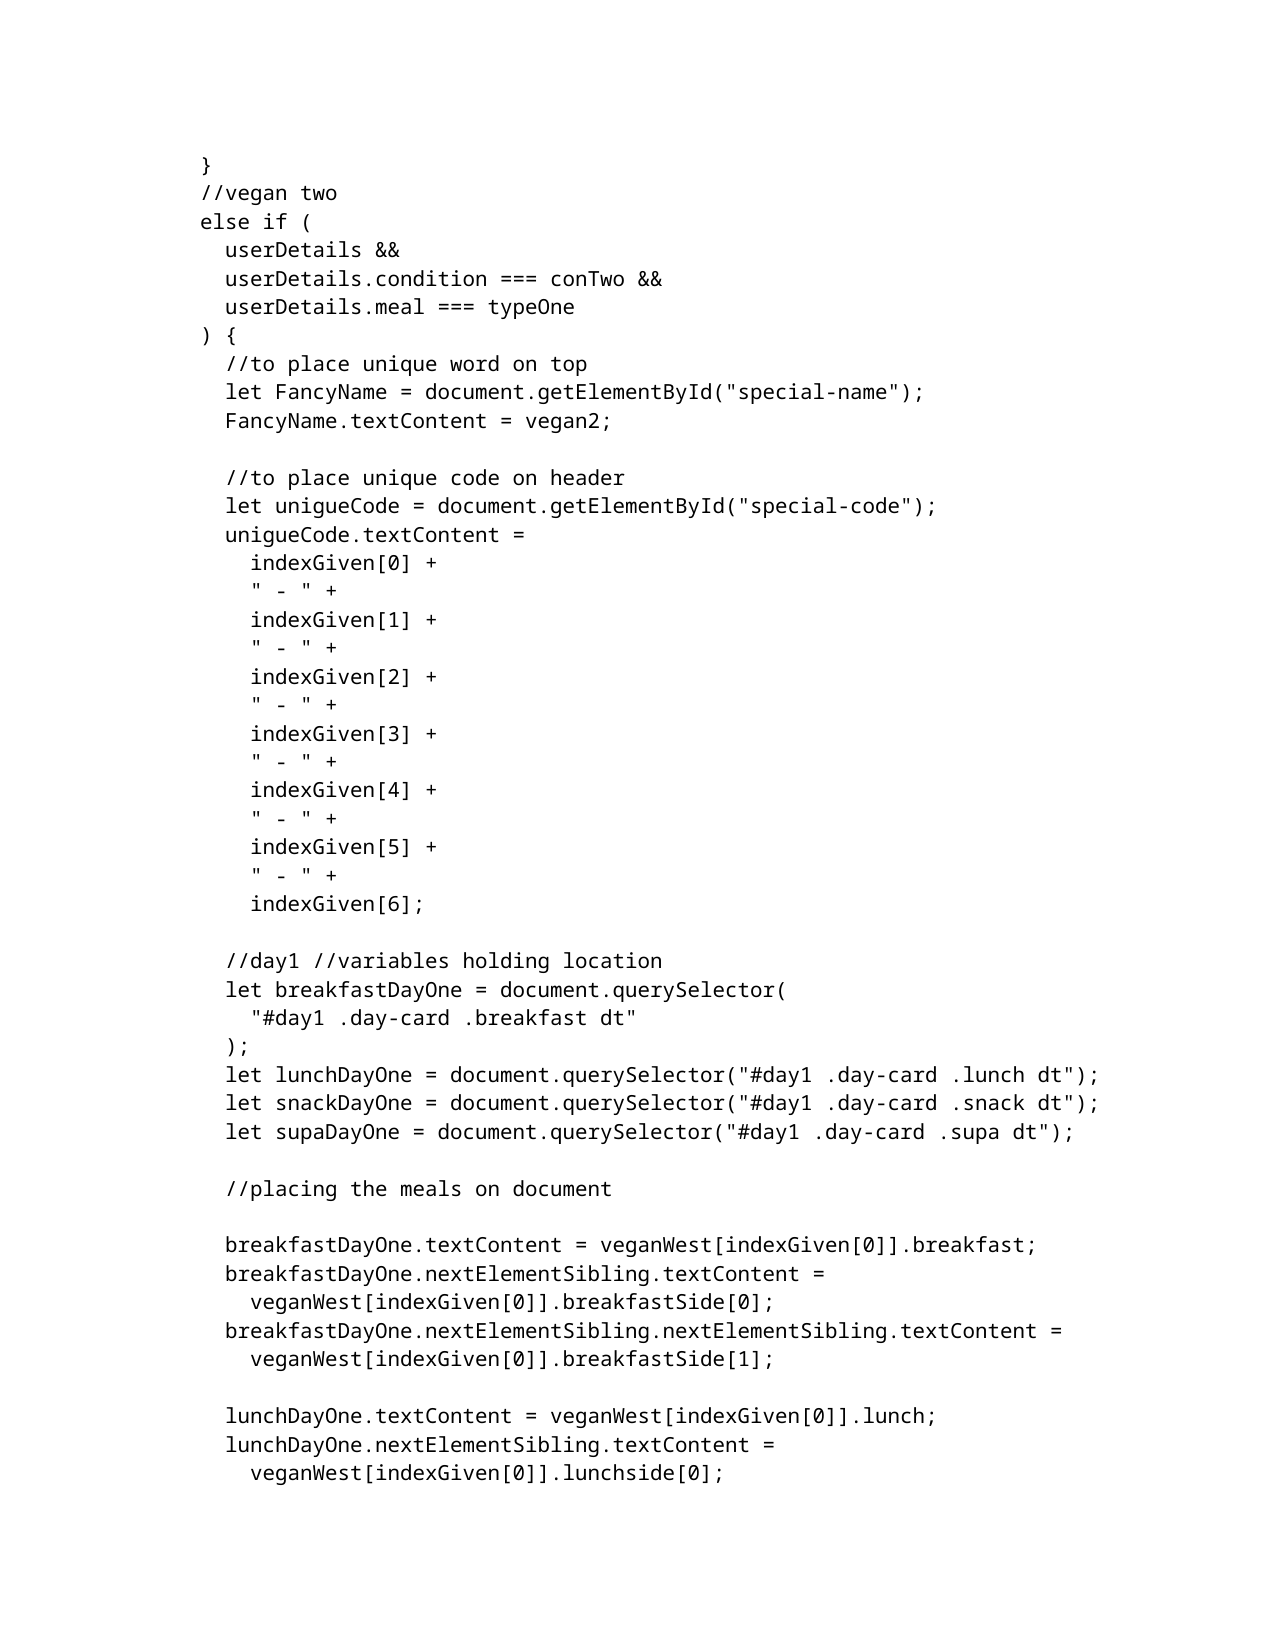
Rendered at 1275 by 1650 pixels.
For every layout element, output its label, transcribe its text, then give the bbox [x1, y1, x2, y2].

text indexGiven[0] + [150, 548, 1125, 577]
text ) { [150, 321, 1125, 349]
text veganWest[indexGiven[0]].breakfastSide[1]; [150, 1344, 1125, 1373]
text indexGiven[3] + [150, 719, 1125, 747]
text " - " + [150, 690, 1125, 719]
text ); [150, 1032, 1125, 1060]
text let FancyName = document.getElementById("special-name"); [150, 377, 1125, 406]
text breakfastDayOne.nextElementSibling.nextElementSibling.textContent = [150, 1316, 1125, 1344]
text //vegan two [150, 178, 1125, 207]
text userDetails && [150, 235, 1125, 264]
text let breakfastDayOne = document.querySelector( [150, 975, 1125, 1003]
text indexGiven[1] + [150, 605, 1125, 633]
text veganWest[indexGiven[0]].lunchside[0]; [150, 1458, 1125, 1487]
text //placing the meals on document [150, 1174, 1125, 1202]
text let supaDayOne = document.querySelector("#day1 .day-card .supa dt"); [150, 1117, 1125, 1145]
text breakfastDayOne.textContent = veganWest[indexGiven[0]].breakfast; [150, 1231, 1125, 1259]
text unigueCode.textContent = [150, 520, 1125, 548]
text let snackDayOne = document.querySelector("#day1 .day-card .snack dt"); [150, 1088, 1125, 1117]
text "#day1 .day-card .breakfast dt" [150, 1003, 1125, 1032]
text FancyName.textContent = vegan2; [150, 406, 1125, 434]
text let lunchDayOne = document.querySelector("#day1 .day-card .lunch dt"); [150, 1060, 1125, 1088]
text //day1 //variables holding location [150, 946, 1125, 975]
text " - " + [150, 861, 1125, 889]
text lunchDayOne.nextElementSibling.textContent = [150, 1430, 1125, 1458]
text indexGiven[5] + [150, 832, 1125, 861]
text userDetails.meal === typeOne [150, 292, 1125, 321]
text veganWest[indexGiven[0]].breakfastSide[0]; [150, 1287, 1125, 1316]
text //to place unique code on header [150, 463, 1125, 491]
text //to place unique word on top [150, 349, 1125, 377]
text indexGiven[2] + [150, 662, 1125, 690]
text indexGiven[6]; [150, 889, 1125, 918]
text lunchDayOne.textContent = veganWest[indexGiven[0]].lunch; [150, 1401, 1125, 1430]
text userDetails.condition === conTwo && [150, 264, 1125, 292]
text " - " + [150, 747, 1125, 776]
text " - " + [150, 633, 1125, 662]
text breakfastDayOne.nextElementSibling.textContent = [150, 1259, 1125, 1287]
text " - " + [150, 804, 1125, 832]
text let unigueCode = document.getElementById("special-code"); [150, 491, 1125, 520]
text indexGiven[4] + [150, 776, 1125, 804]
text " - " + [150, 577, 1125, 605]
text } [150, 150, 1125, 178]
text else if ( [150, 207, 1125, 235]
